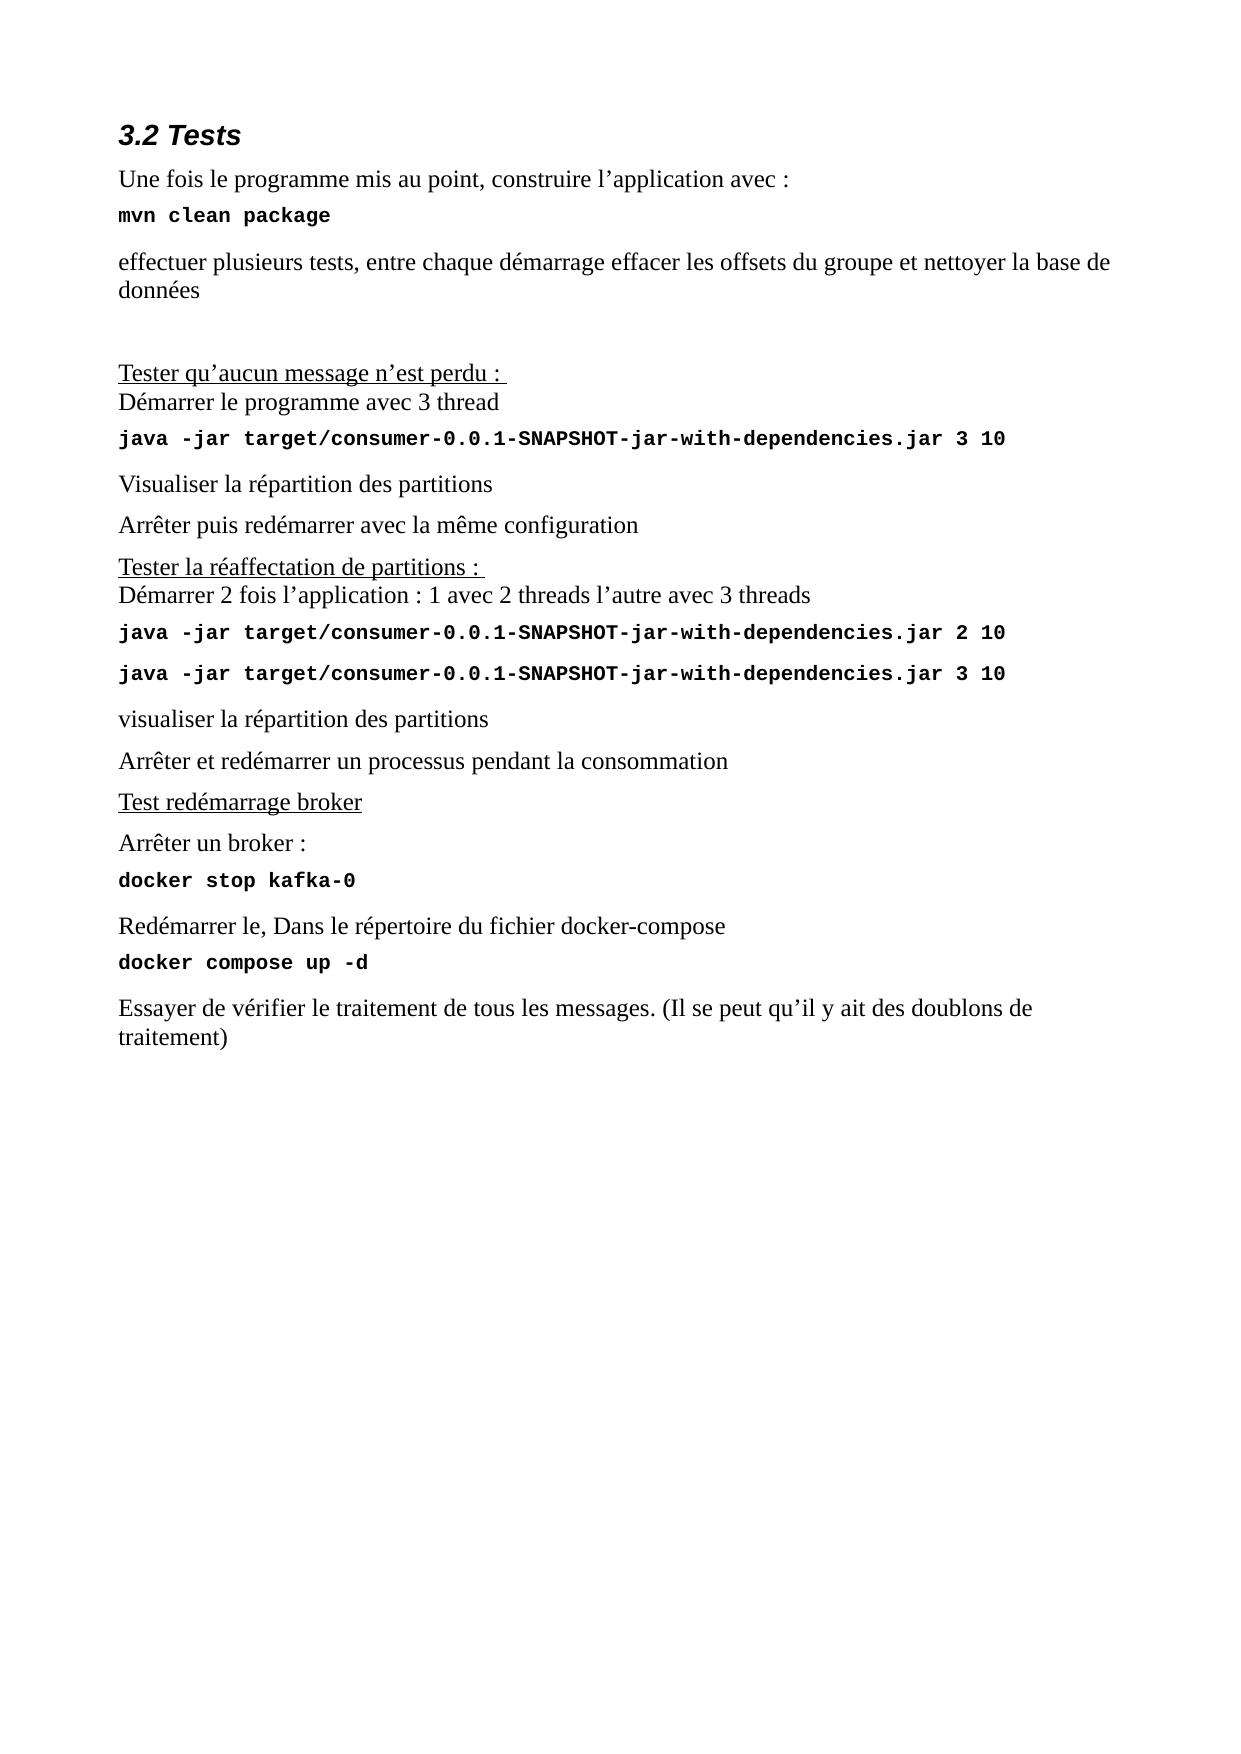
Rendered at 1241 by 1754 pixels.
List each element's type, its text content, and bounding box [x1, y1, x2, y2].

text Arrêter et redémarrer un processus pendant la consommation [118, 746, 1122, 774]
text Tester qu’aucun message n’est perdu : Démarrer le programme avec 3 thread [118, 358, 1122, 416]
text visualiser la répartition des partitions [118, 704, 1122, 733]
text Arrêter un broker : [118, 828, 1122, 857]
text Visualiser la répartition des partitions [118, 469, 1122, 498]
text mvn clean package [118, 205, 1122, 229]
text Tester la réaffectation de partitions : Démarrer 2 fois l’application : 1 avec 2 threads l’autre avec 3 threads [118, 552, 1122, 609]
text Une fois le programme mis au point, construire l’application avec : [118, 164, 1122, 193]
text docker compose up -d [118, 952, 1122, 976]
text docker stop kafka-0 [118, 869, 1122, 893]
text Redémarrer le, Dans le répertoire du fichier docker-compose [118, 911, 1122, 940]
subtitle 3.2 Tests [118, 118, 1122, 152]
text effectuer plusieurs tests, entre chaque démarrage effacer les offsets du groupe et nettoyer la base de données [118, 247, 1122, 304]
text java -jar target/consumer-0.0.1-SNAPSHOT-jar-with-dependencies.jar 3 10 [118, 663, 1122, 687]
text Arrêter puis redémarrer avec la même configuration [118, 511, 1122, 539]
text java -jar target/consumer-0.0.1-SNAPSHOT-jar-with-dependencies.jar 2 10 [118, 622, 1122, 646]
text Test redémarrage broker [118, 787, 1122, 816]
text java -jar target/consumer-0.0.1-SNAPSHOT-jar-with-dependencies.jar 3 10 [118, 428, 1122, 452]
text Essayer de vérifier le traitement de tous les messages. (Il se peut qu’il y ait des doublons de traitement) [118, 993, 1122, 1051]
